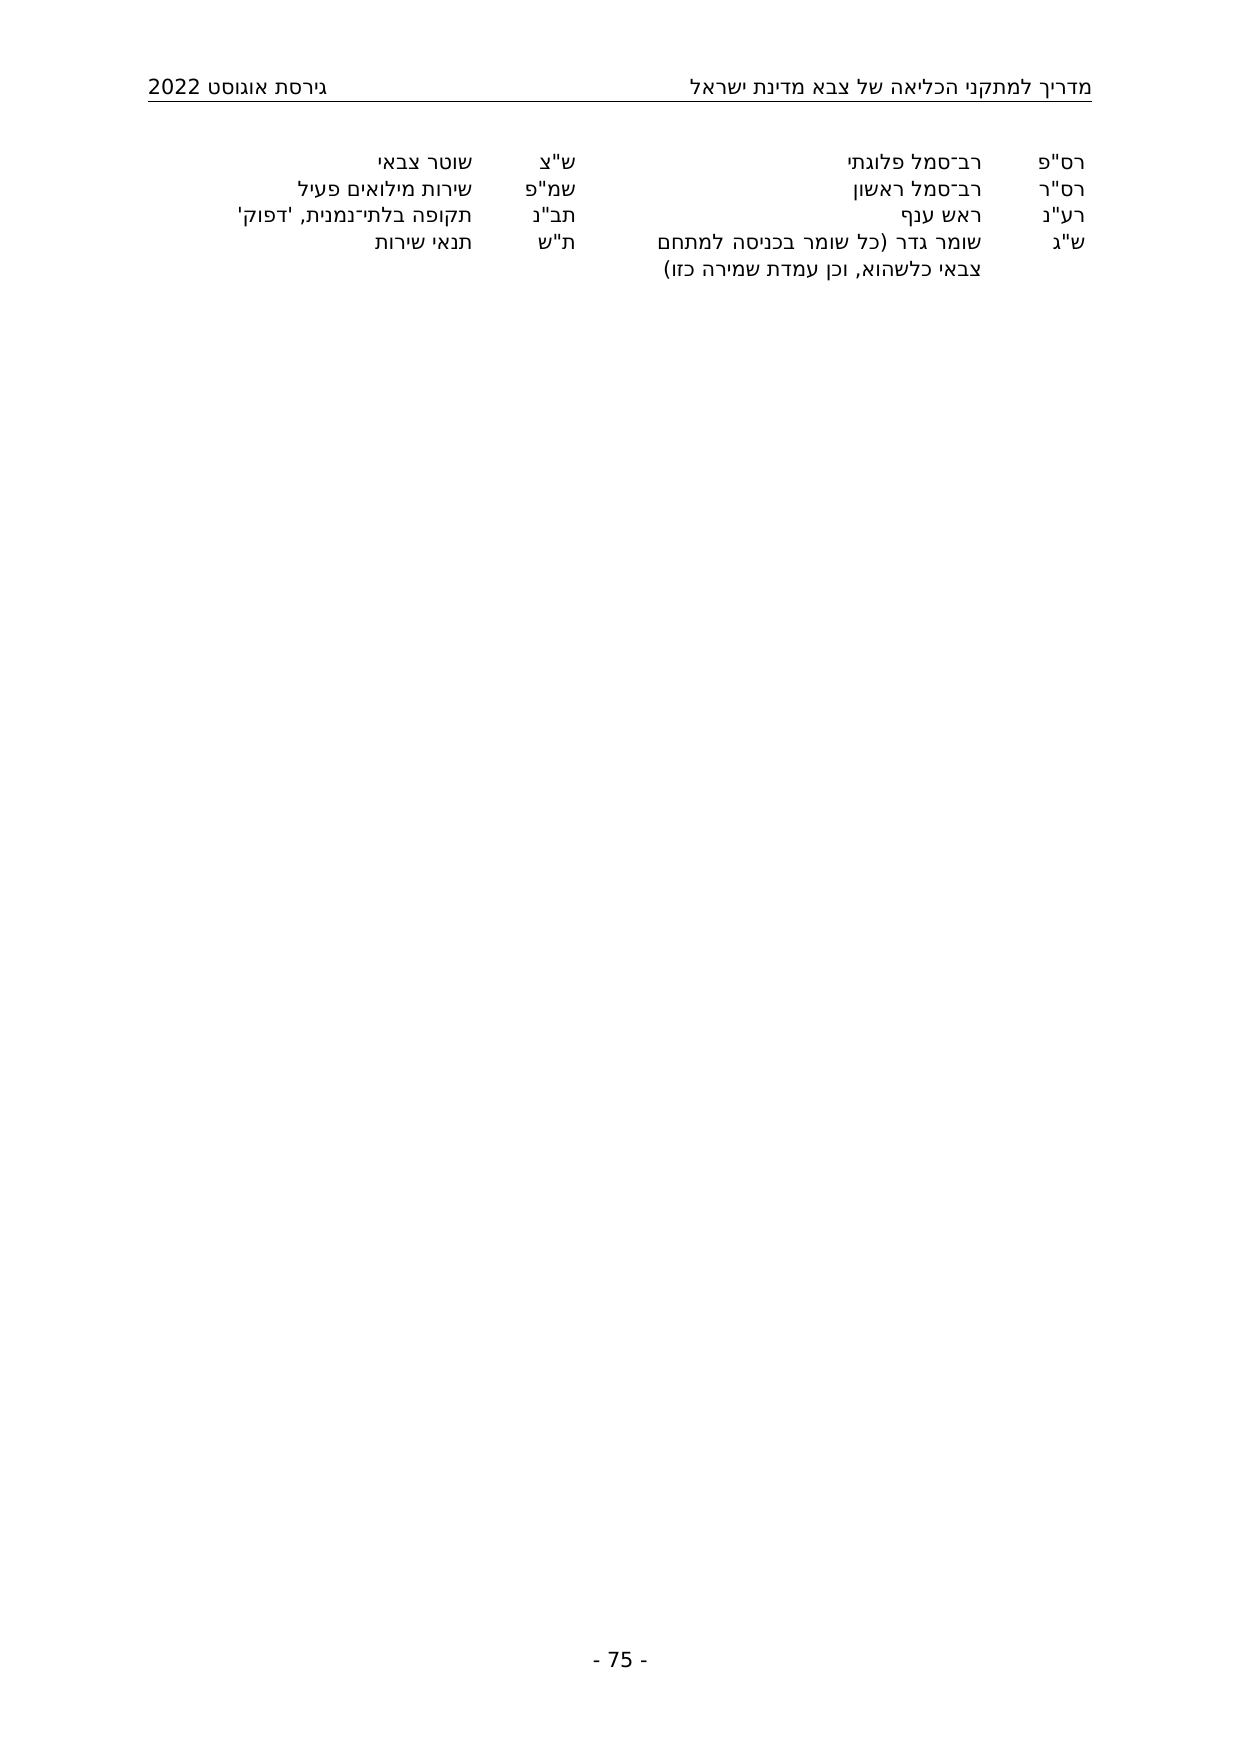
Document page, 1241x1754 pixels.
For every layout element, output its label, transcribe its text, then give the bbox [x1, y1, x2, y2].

text ש"צ שוטר צבאי [148, 150, 576, 174]
text תב"נ תקופה בלתי־נמנית, 'דפוק' [148, 203, 576, 228]
text ת"ש תנאי שירות [148, 230, 576, 254]
text רס"פ רב־סמל פלוגתי [657, 150, 1085, 174]
text רס"ר רב־סמל ראשון [657, 177, 1085, 201]
text ש"ג שומר גדר (כל שומר בכניסה למתחם צבאי כלשהוא, וכן עמדת שמירה כזו) [657, 230, 1085, 281]
text שמ"פ שירות מילואים פעיל [148, 177, 576, 201]
text רע"נ ראש ענף [657, 203, 1085, 228]
